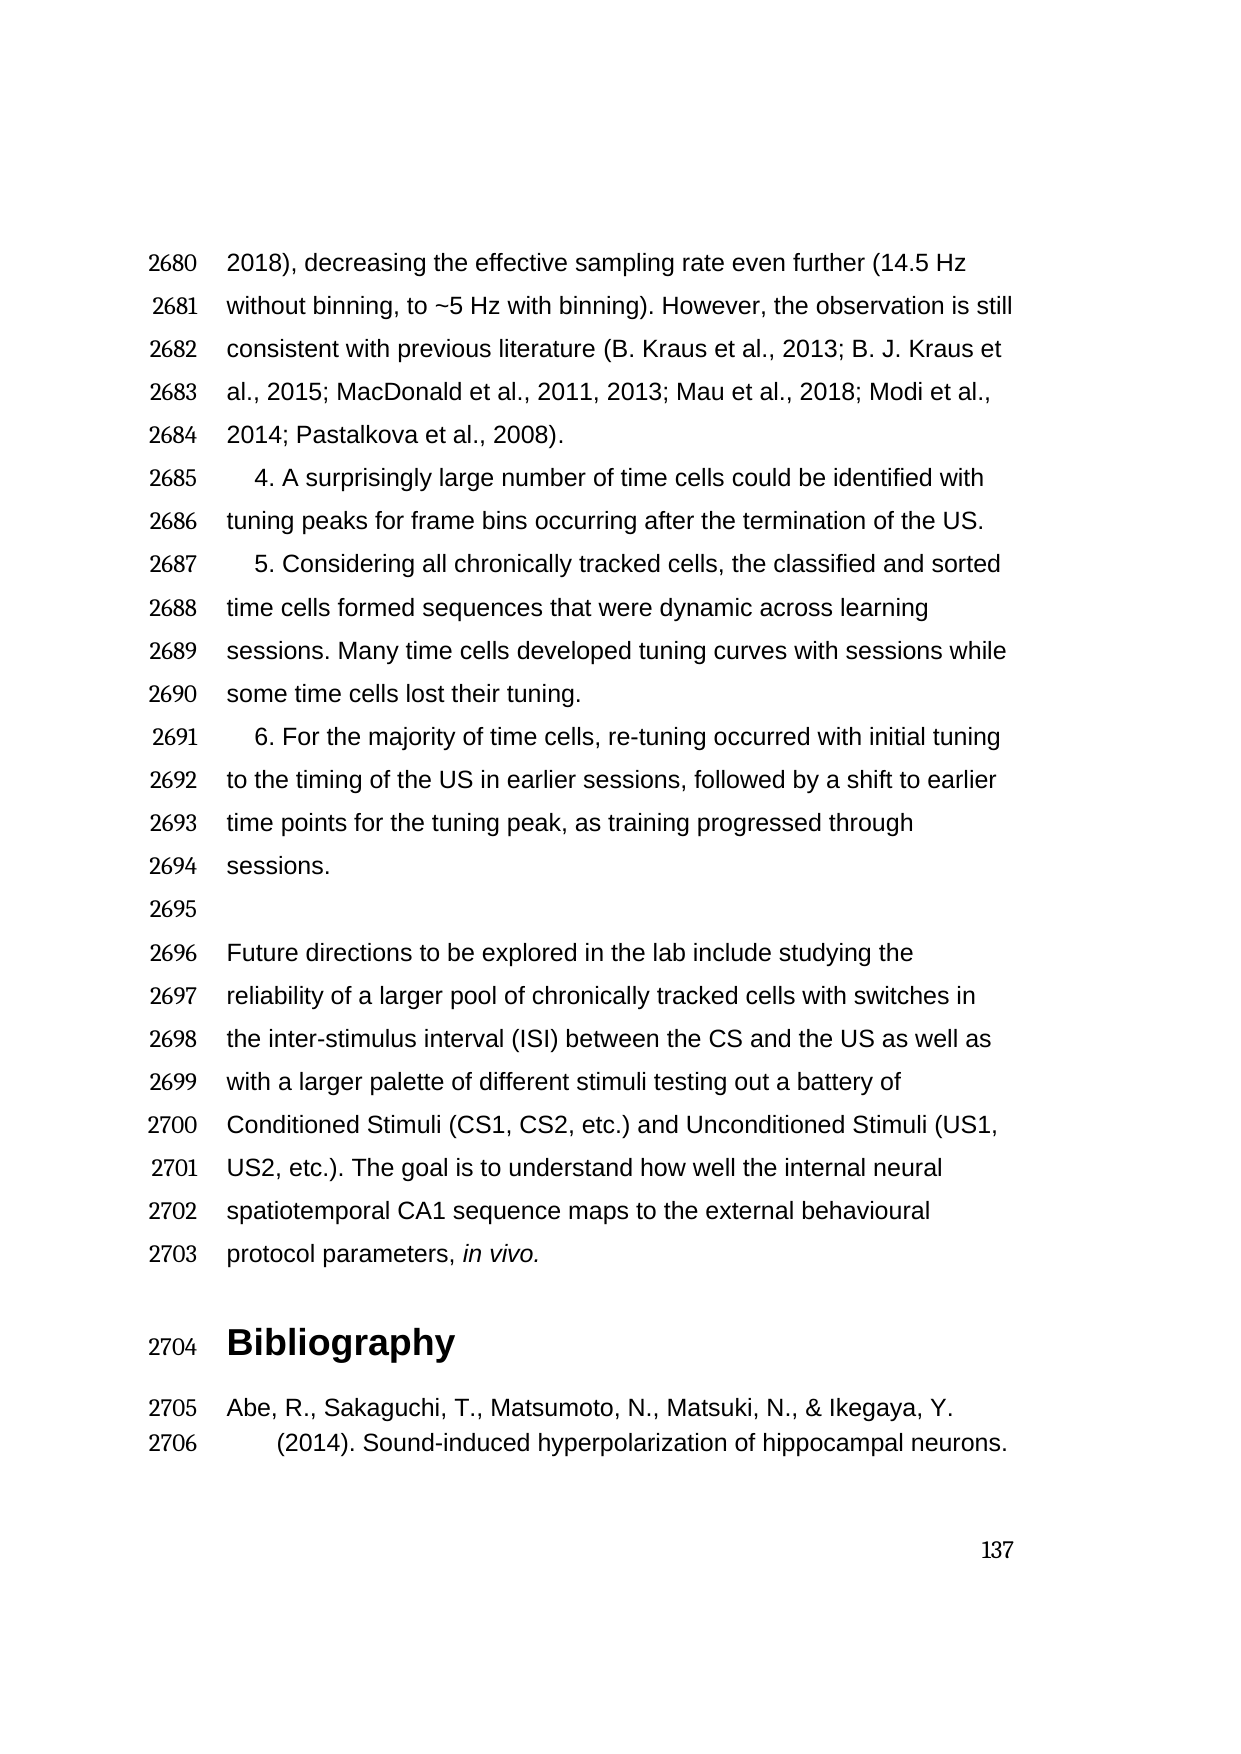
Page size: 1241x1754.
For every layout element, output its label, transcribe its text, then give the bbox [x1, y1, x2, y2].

text 5. Considering all chronically tracked cells, the classified and sorted time cells formed sequences that were dynamic across learning sessions. Many time cells developed tuning curves with sessions while some time cells lost their tuning. [226, 549, 1014, 708]
text Future directions to be explored in the lab include studying the reliability of a larger pool of chronically tracked cells with switches in the inter-stimulus interval (ISI) between the CS and the US as well as with a larger palette of different stimuli testing out a battery of Conditioned Stimuli (CS1, CS2, etc.) and Unconditioned Stimuli (US1, US2, etc.). The goal is to understand how well the internal neural spatiotemporal CA1 sequence maps to the external behavioural protocol parameters, in vivo. [226, 938, 1014, 1268]
subtitle Bibliography [226, 1320, 1014, 1363]
text Abe, R., Sakaguchi, T., Matsumoto, N., Matsuki, N., & Ikegaya, Y. (2014). Sound-induced hyperpolarization of hippocampal neurons. [226, 1393, 1014, 1456]
text 6. For the majority of time cells, re-tuning occurred with initial tuning to the timing of the US in earlier sessions, followed by a shift to earlier time points for the tuning peak, as training progressed through sessions. [226, 722, 1014, 880]
text 2018)⁠, decreasing the effective sampling rate even further (14.5 Hz without binning, to ~5 Hz with binning). However, the observation is still consistent with previous literature (B. Kraus et al., 2013; B. J. Kraus et al., 2015; MacDonald et al., 2011, 2013; Mau et al., 2018; Modi et al., 2014; Pastalkova et al., 2008)⁠. [226, 248, 1014, 449]
text 4. A surprisingly large number of time cells could be identified with tuning peaks for frame bins occurring after the termination of the US. [226, 463, 1014, 535]
